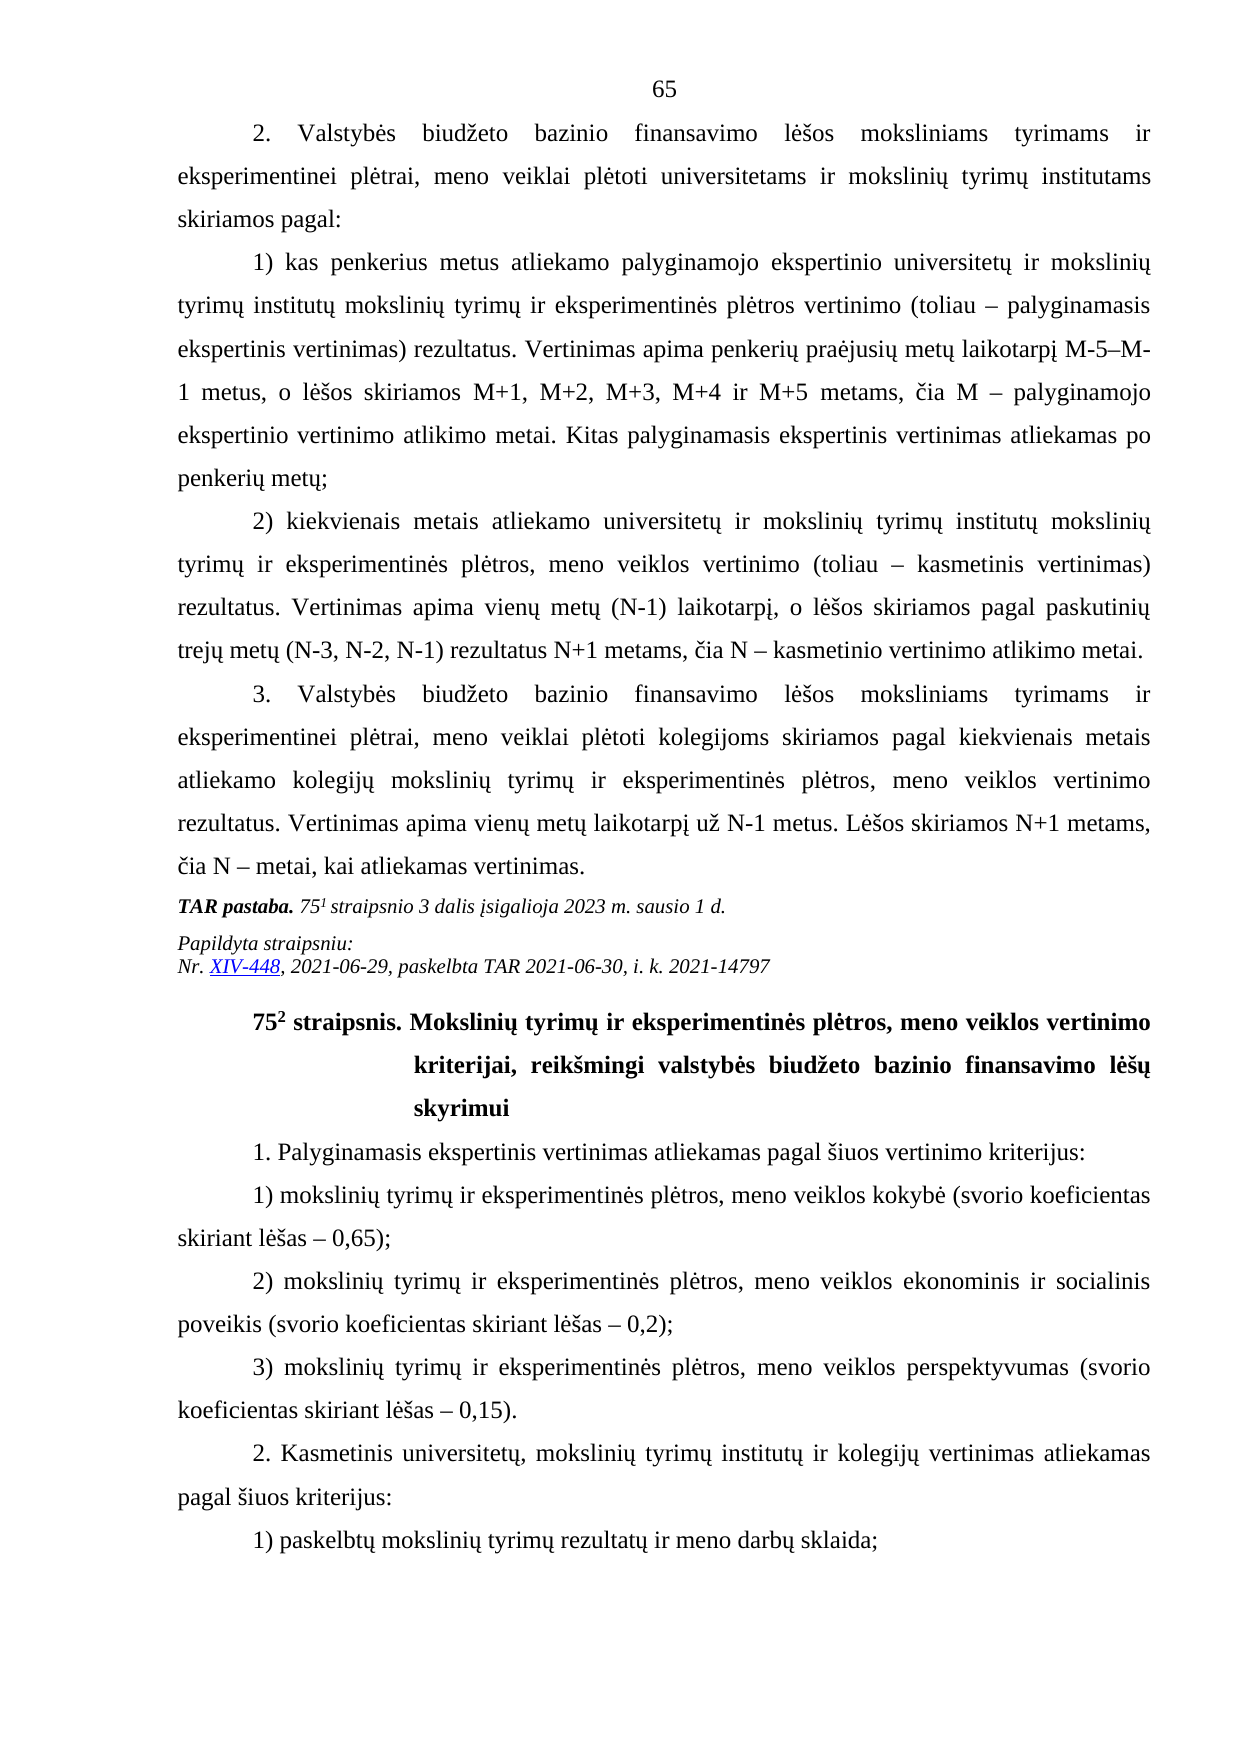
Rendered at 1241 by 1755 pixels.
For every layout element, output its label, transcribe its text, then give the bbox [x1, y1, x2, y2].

text Nr. XIV-448, 2021-06-29, paskelbta TAR 2021-06-30, i. k. 2021-14797 [177, 954, 1152, 978]
text 3) mokslinių tyrimų ir eksperimentinės plėtros, meno veiklos perspektyvumas (svorio koeficientas skiriant lėšas – 0,15). [177, 1352, 1152, 1424]
text 2) kiekvienais metais atliekamo universitetų ir mokslinių tyrimų institutų mokslinių tyrimų ir eksperimentinės plėtros, meno veiklos vertinimo (toliau – kasmetinis vertinimas) rezultatus. Vertinimas apima vienų metų (N-1) laikotarpį, o lėšos skiriamos pagal paskutinių trejų metų (N‑3, N-2, N-1) rezultatus N+1 metams, čia N – kasmetinio vertinimo atlikimo metai. [177, 506, 1152, 664]
text Papildyta straipsniu: [177, 930, 1152, 954]
text TAR pastaba. 751 straipsnio 3 dalis įsigalioja 2023 m. sausio 1 d. [177, 894, 1152, 918]
text 1) kas penkerius metus atliekamo palyginamojo ekspertinio universitetų ir mokslinių tyrimų institutų mokslinių tyrimų ir eksperimentinės plėtros vertinimo (toliau – palyginamasis ekspertinis vertinimas) rezultatus. Vertinimas apima penkerių praėjusių metų laikotarpį M-5–M-1 metus, o lėšos skiriamos M+1, M+2, M+3, M+4 ir M+5 metams, čia M – palyginamojo ekspertinio vertinimo atlikimo metai. Kitas palyginamasis ekspertinis vertinimas atliekamas po penkerių metų; [177, 247, 1152, 492]
text 752 straipsnis. Mokslinių tyrimų ir eksperimentinės plėtros, meno veiklos vertinimo kriterijai, reikšmingi valstybės biudžeto bazinio finansavimo lėšų skyrimui [252, 1007, 1152, 1122]
text 2. Valstybės biudžeto bazinio finansavimo lėšos moksliniams tyrimams ir eksperimentinei plėtrai, meno veiklai plėtoti universitetams ir mokslinių tyrimų institutams skiriamos pagal: [177, 118, 1152, 233]
text 1) paskelbtų mokslinių tyrimų rezultatų ir meno darbų sklaida; [177, 1525, 1152, 1553]
text 2. Kasmetinis universitetų, mokslinių tyrimų institutų ir kolegijų vertinimas atliekamas pagal šiuos kriterijus: [177, 1438, 1152, 1510]
text 3. Valstybės biudžeto bazinio finansavimo lėšos moksliniams tyrimams ir eksperimentinei plėtrai, meno veiklai plėtoti kolegijoms skiriamos pagal kiekvienais metais atliekamo kolegijų mokslinių tyrimų ir eksperimentinės plėtros, meno veiklos vertinimo rezultatus. Vertinimas apima vienų metų laikotarpį už N-1 metus. Lėšos skiriamos N+1 metams, čia N – metai, kai atliekamas vertinimas. [177, 679, 1152, 880]
text 2) mokslinių tyrimų ir eksperimentinės plėtros, meno veiklos ekonominis ir socialinis poveikis (svorio koeficientas skiriant lėšas – 0,2); [177, 1266, 1152, 1338]
text 1) mokslinių tyrimų ir eksperimentinės plėtros, meno veiklos kokybė (svorio koeficientas skiriant lėšas – 0,65); [177, 1180, 1152, 1252]
text 1. Palyginamasis ekspertinis vertinimas atliekamas pagal šiuos vertinimo kriterijus: [177, 1137, 1152, 1165]
